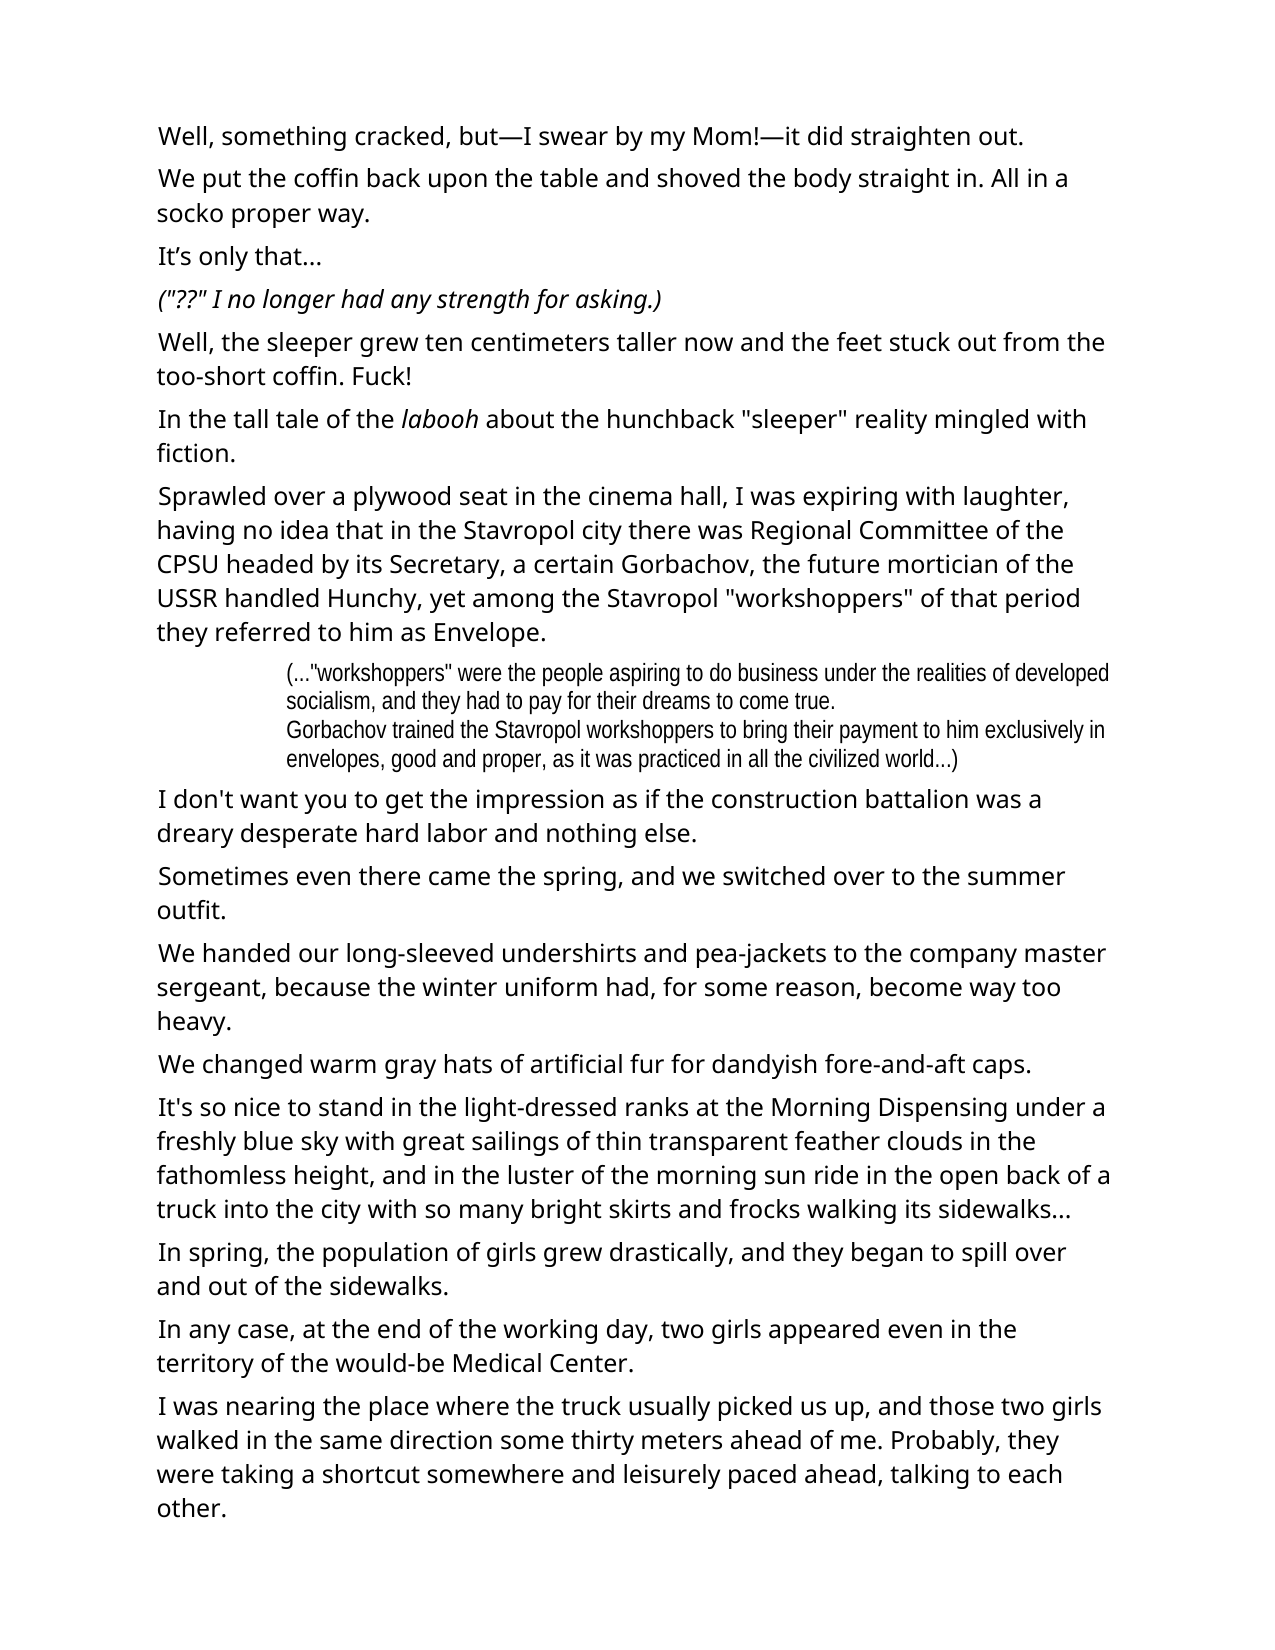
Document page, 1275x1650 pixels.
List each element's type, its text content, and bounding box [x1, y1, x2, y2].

list (..."workshoppers" were the people aspiring to do business under the realities of developed socialism, and they had to pay for their dreams to come true. [286, 658, 1118, 715]
text It's so nice to stand in the light-dressed ranks at the Morning Dispensing under a freshly blue sky with great sailings of thin transparent feather clouds in the fathomless height, and in the luster of the morning sun ride in the open back of a truck into the city with so many bright skirts and frocks walking its sidewalks... [156, 1089, 1118, 1226]
text Sometimes even there came the spring, and we switched over to the summer outfit. [156, 858, 1118, 926]
text In any case, at the end of the working day, two girls appeared even in the territory of the would-be Medical Center. [156, 1312, 1118, 1380]
text Well, the sleeper grew ten centimeters taller now and the feet stuck out from the too-short coffin. Fuck! [156, 324, 1118, 392]
text In the tall tale of the labooh about the hunchback "sleeper" reality mingled with fiction. [156, 401, 1118, 469]
text We changed warm gray hats of artificial fur for dandyish fore-and-aft caps. [156, 1047, 1118, 1081]
text In spring, the population of girls grew drastically, and they began to spill over and out of the sidewalks. [156, 1235, 1118, 1303]
list Gorbachov trained the Stavropol workshoppers to bring their payment to him exclusively in envelopes, good and proper, as it was practiced in all the civilized world...) [286, 715, 1118, 772]
text We put the coffin back upon the table and shoved the body straight in. All in a socko proper way. [156, 161, 1118, 229]
text ("??" I no longer had any strength for asking.) [156, 281, 1118, 315]
text I don't want you to get the impression as if the construction battalion was a dreary desperate hard labor and nothing else. [156, 781, 1118, 849]
text It’s only that... [156, 238, 1118, 272]
text We handed our long-sleeved undershirts and pea-jackets to the company master sergeant, because the winter uniform had, for some reason, become way too heavy. [156, 935, 1118, 1038]
text Sprawled over a plywood seat in the cinema hall, I was expiring with laughter, having no idea that in the Stavropol city there was Regional Committee of the CPSU headed by its Secretary, a certain Gorbachov, the future mortician of the USSR handled Hunchy, yet among the Stavropol "workshoppers" of that period they referred to him as Envelope. [156, 478, 1118, 649]
text I was nearing the place where the truck usually picked us up, and those two girls walked in the same direction some thirty meters ahead of me. Probably, they were taking a shortcut somewhere and leisurely paced ahead, talking to each other. [156, 1389, 1118, 1525]
text Well, something cracked, but—I swear by my Mom!—it did straighten out. [156, 118, 1118, 152]
